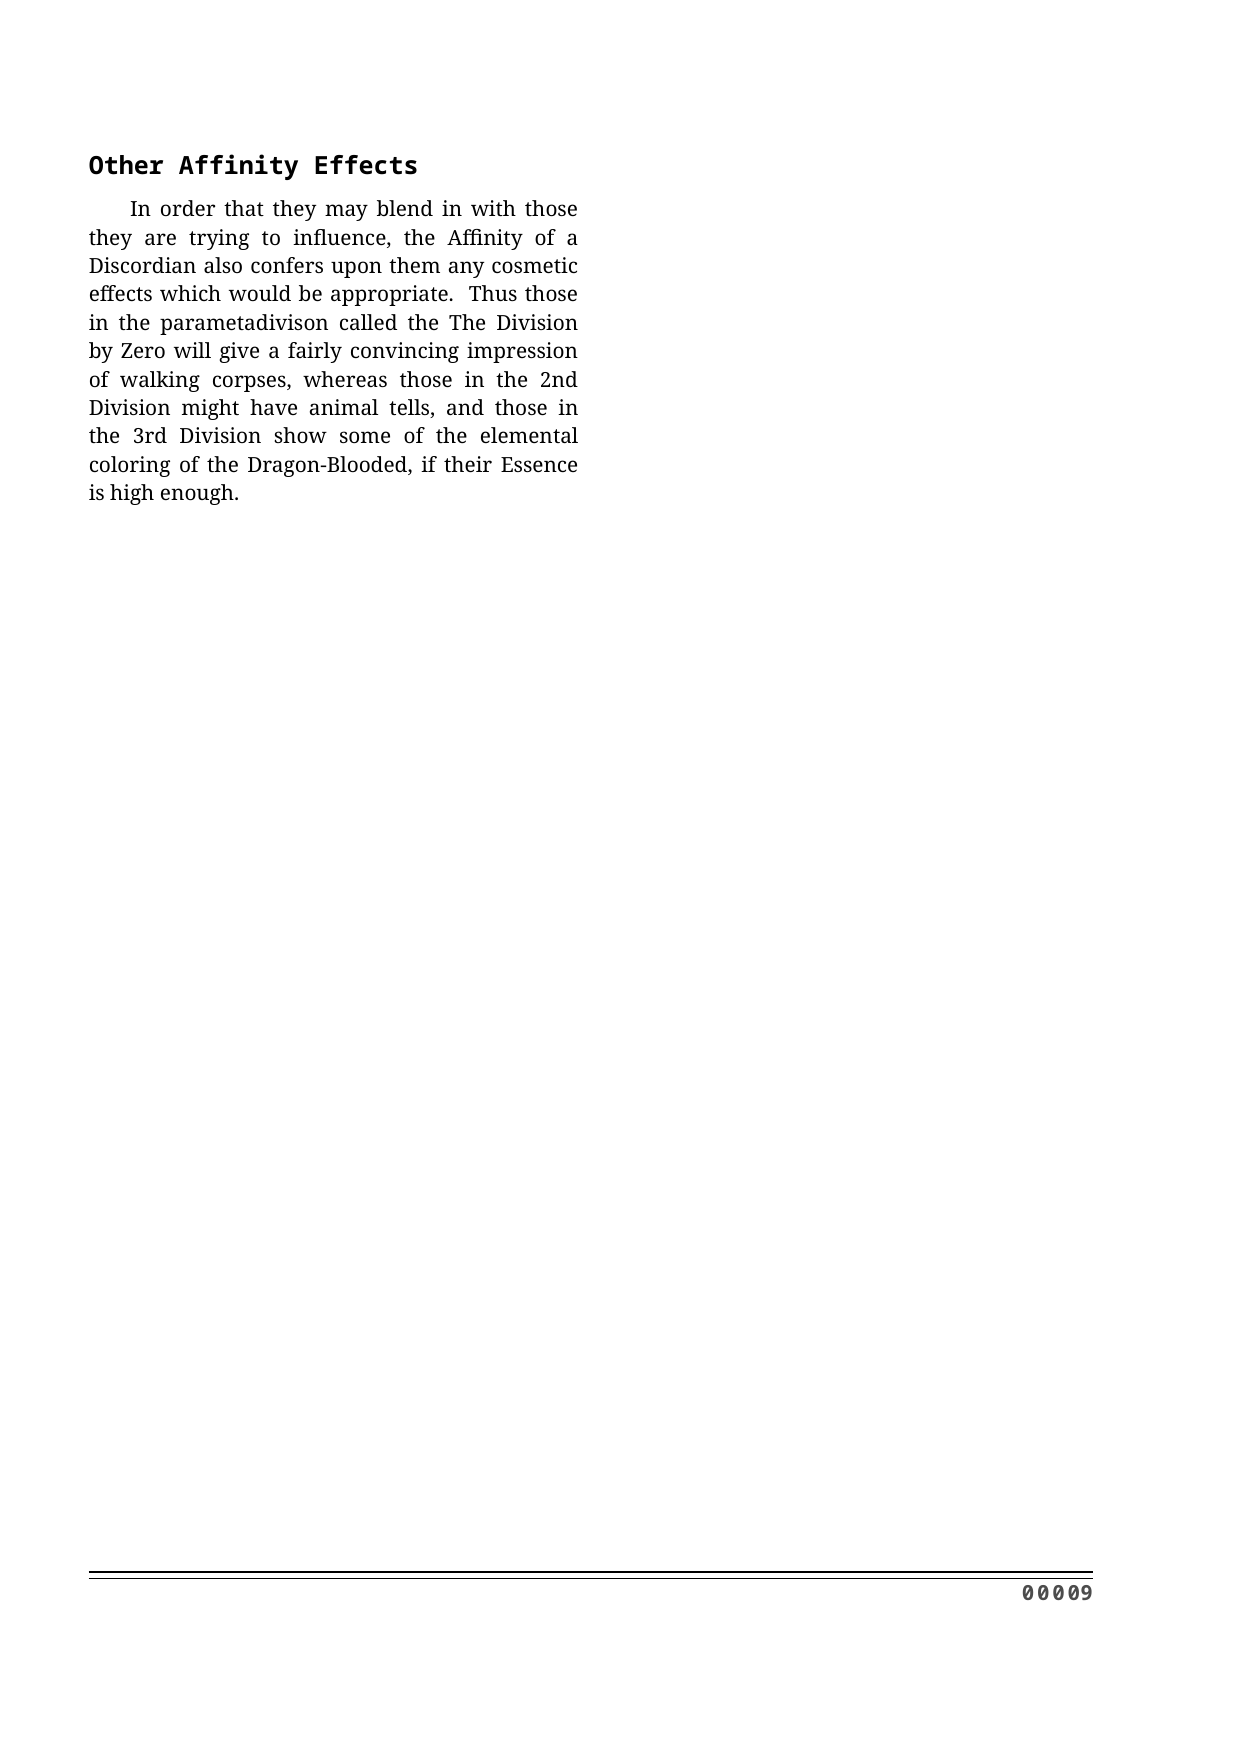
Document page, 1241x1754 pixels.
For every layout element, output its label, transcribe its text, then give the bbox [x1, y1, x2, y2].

text In order that they may blend in with those they are trying to influence, the Affinity of a Discordian also confers upon them any cosmetic effects which would be appropriate. Thus those in the parametadivison called the The Division by Zero will give a fairly convincing impression of walking corpses, whereas those in the 2nd Division might have animal tells, and those in the 3rd Division show some of the elemental coloring of the Dragon-Blooded, if their Essence is high enough. [88, 194, 579, 507]
subtitle Other Affinity Effects [88, 148, 579, 182]
